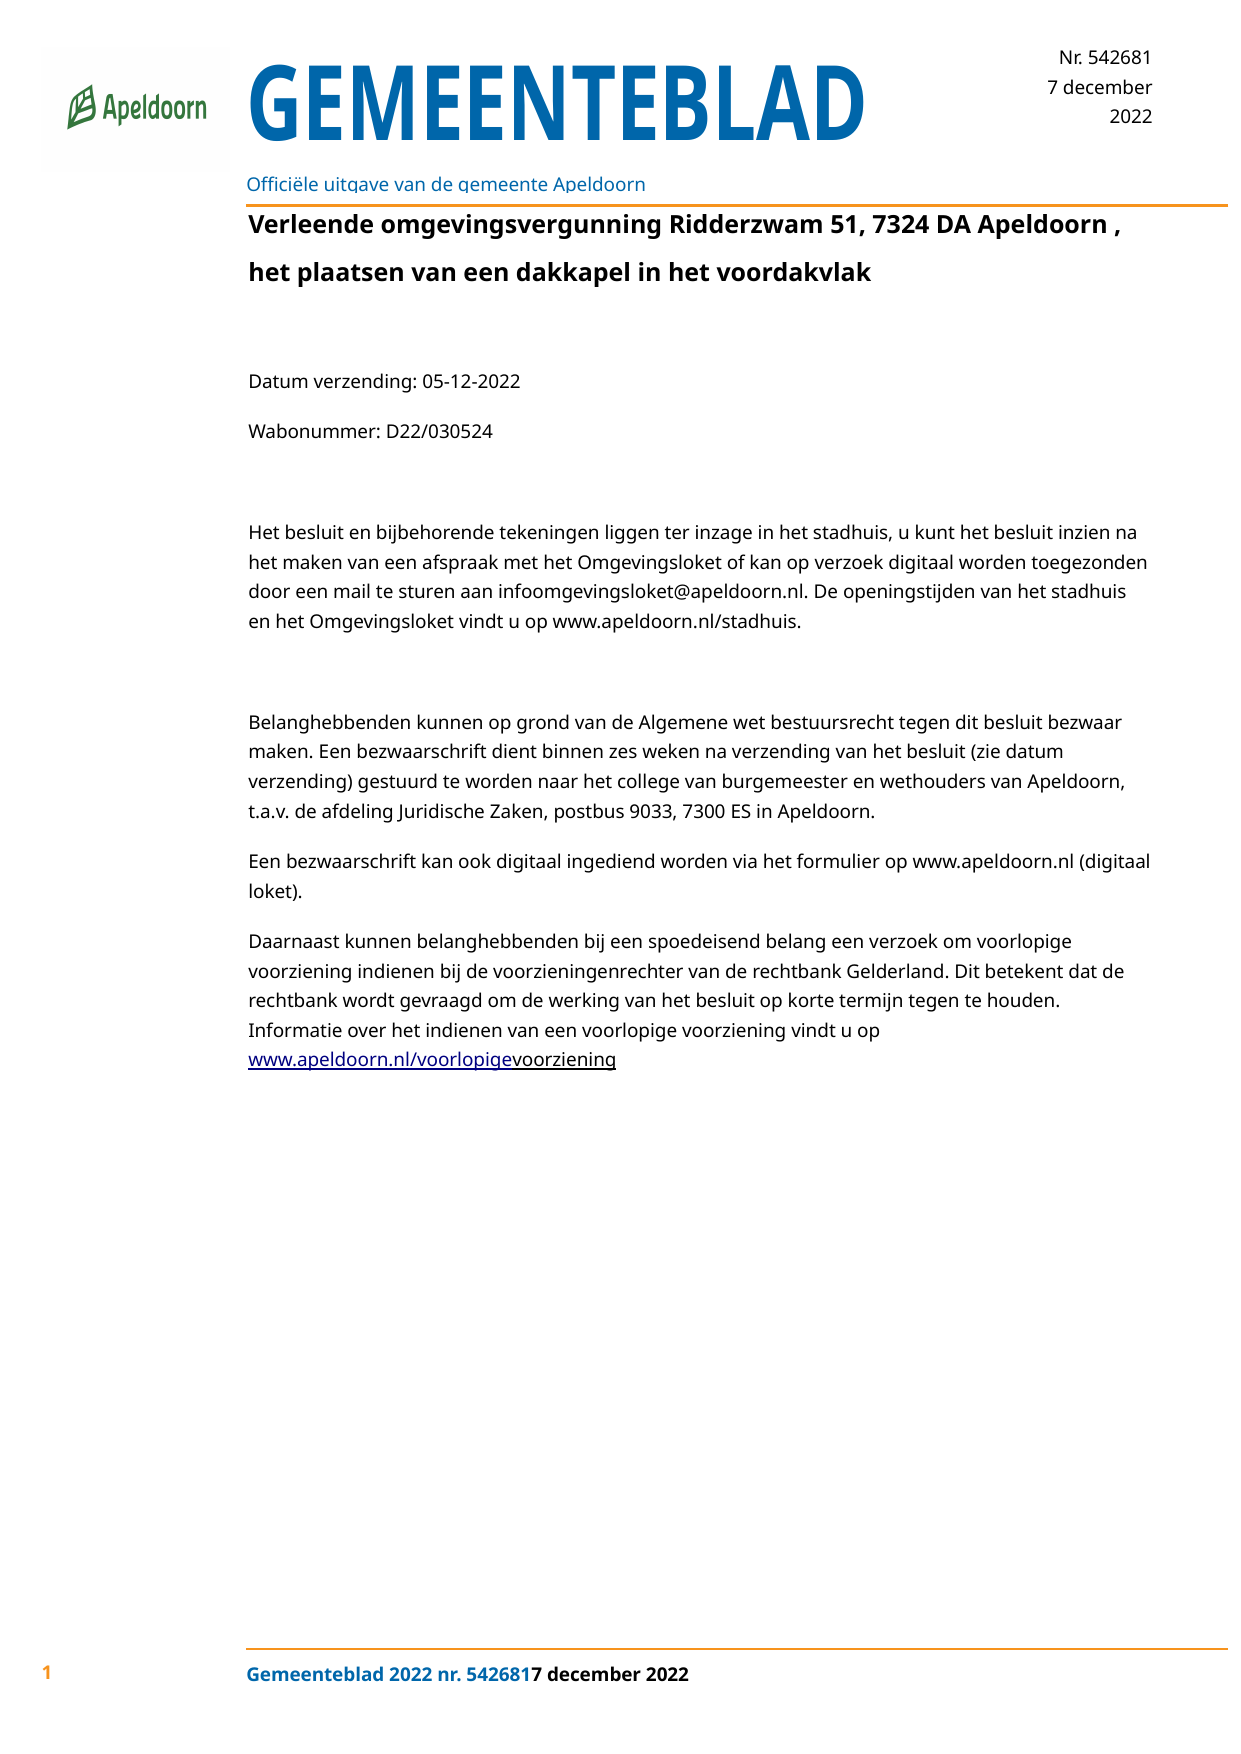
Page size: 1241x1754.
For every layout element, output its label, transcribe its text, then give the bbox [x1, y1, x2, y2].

text Daarnaast kunnen belanghebbenden bij een spoedeisend belang een verzoek om voorlopige voorziening indienen bij de voorzieningenrechter van de rechtbank Gelderland. Dit betekent dat de rechtbank wordt gevraagd om de werking van het besluit op korte termijn tegen te houden. Informatie over het indienen van een voorlopige voorziening vindt u op www.apeldoorn.nl/voorlopigevoorziening [248, 928, 1152, 1072]
text Het besluit en bijbehorende tekeningen liggen ter inzage in het stadhuis, u kunt het besluit inzien na het maken van een afspraak met het Omgevingsloket of kan op verzoek digitaal worden toegezonden door een mail te sturen aan infoomgevingsloket@apeldoorn.nl. De openingstijden van het stadhuis en het Omgevingsloket vindt u op www.apeldoorn.nl/stadhuis. [248, 519, 1152, 634]
text Een bezwaarschrift kan ook digitaal ingediend worden via het formulier op www.apeldoorn.nl (digitaal loket). [248, 848, 1152, 904]
text Belanghebbenden kunnen op grond van de Algemene wet bestuursrecht tegen dit besluit bezwaar maken. Een bezwaarschrift dient binnen zes weken na verzending van het besluit (zie datum verzending) gestuurd te worden naar het college van burgemeester en wethouders van Apeldoorn, t.a.v. de afdeling Juridische Zaken, postbus 9033, 7300 ES in Apeldoorn. [248, 709, 1152, 824]
text Wabonummer: D22/030524 [248, 419, 1152, 444]
picture [41, 47, 231, 172]
text Datum verzending: 05-12-2022 [248, 368, 1152, 394]
text Verleende omgevingsvergunning Ridderzwam 51, 7324 DA Apeldoorn , het plaatsen van een dakkapel in het voordakvlak [248, 207, 1152, 288]
